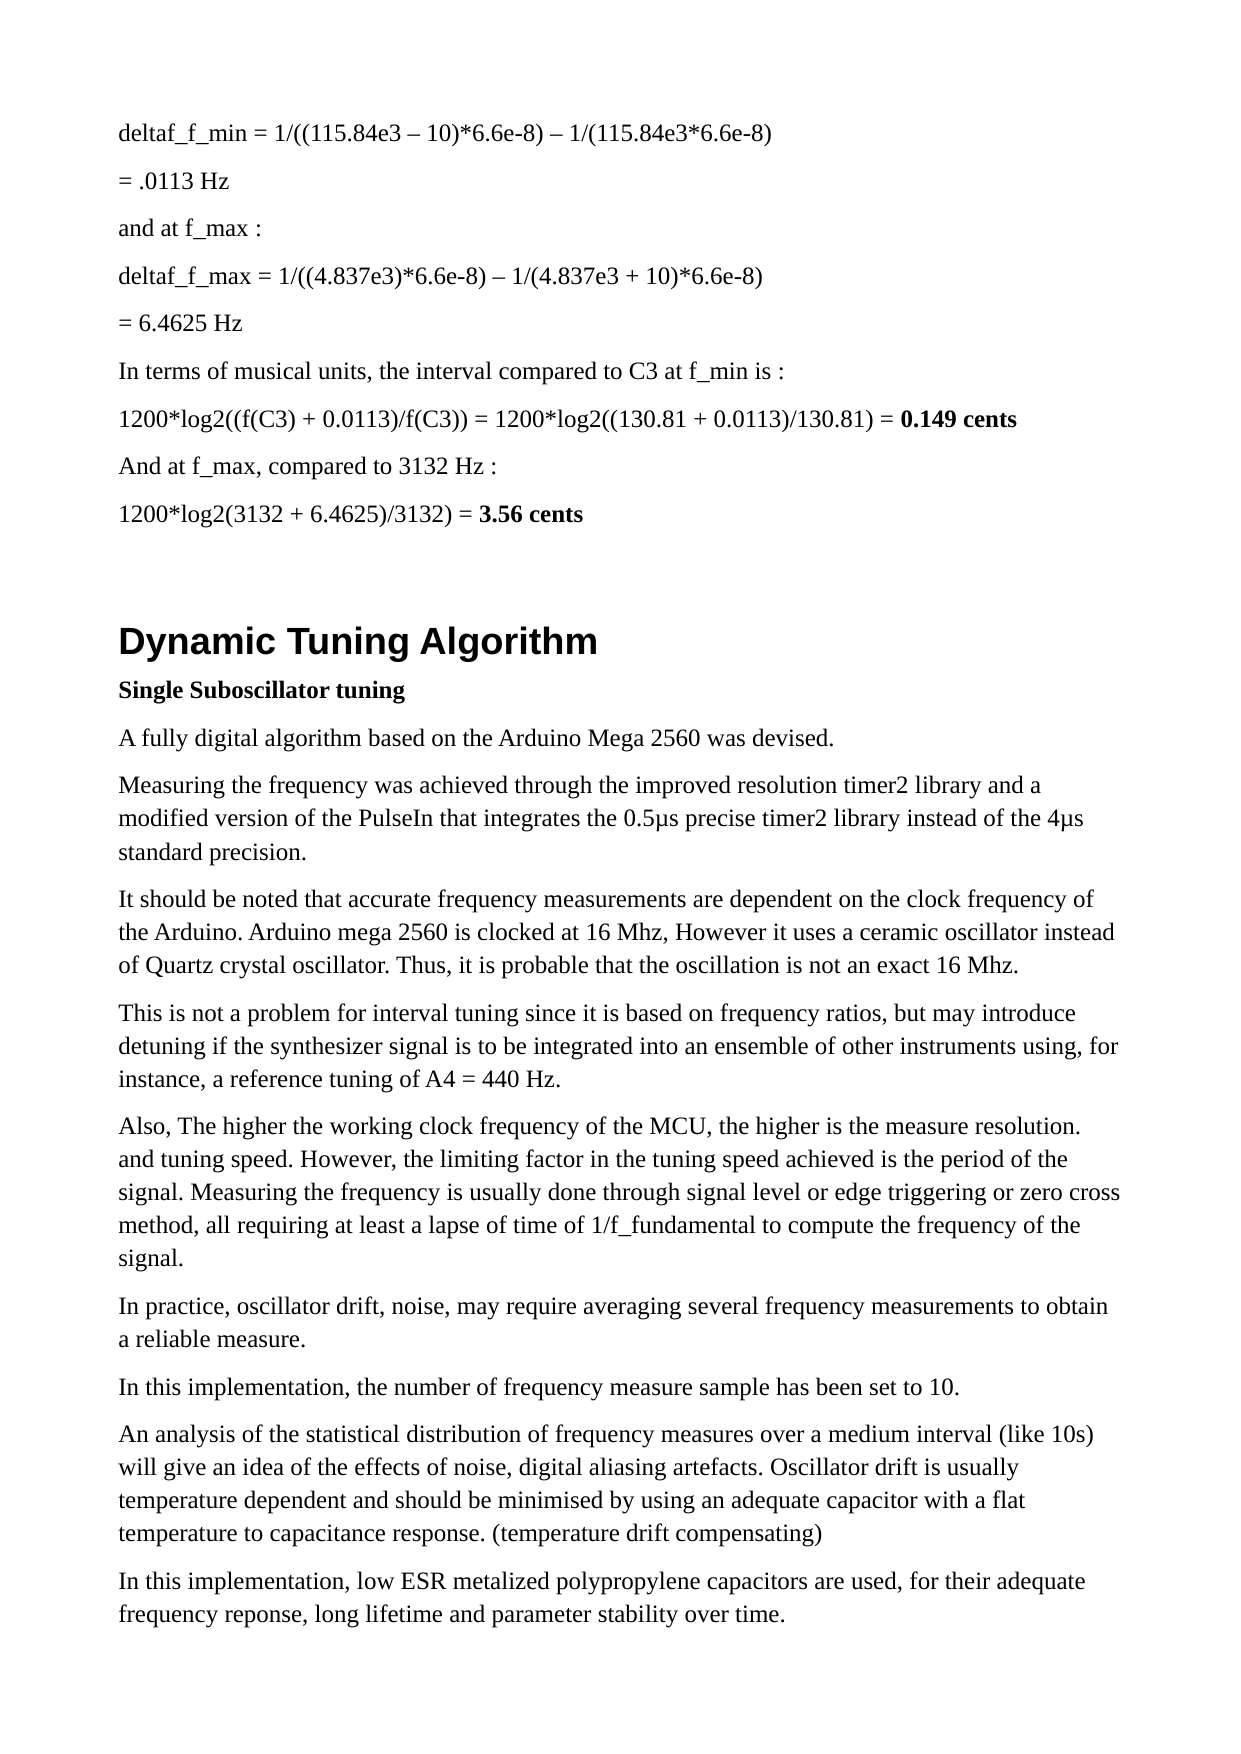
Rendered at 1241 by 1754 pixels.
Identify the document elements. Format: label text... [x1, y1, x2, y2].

text deltaf_f_max = 1/((4.837e3)*6.6e-8) – 1/(4.837e3 + 10)*6.6e-8) [118, 261, 1122, 290]
text In this implementation, low ESR metalized polypropylene capacitors are used, for their adequate frequency reponse, long lifetime and parameter stability over time. [118, 1566, 1122, 1628]
text This is not a problem for interval tuning since it is based on frequency ratios, but may introduce detuning if the synthesizer signal is to be integrated into an ensemble of other instruments using, for instance, a reference tuning of A4 = 440 Hz. [118, 998, 1122, 1093]
text Measuring the frequency was achieved through the improved resolution timer2 library and a modified version of the PulseIn that integrates the 0.5µs precise timer2 library instead of the 4µs standard precision. [118, 771, 1122, 865]
text In terms of musical units, the interval compared to C3 at f_min is : [118, 356, 1122, 385]
subtitle Dynamic Tuning Algorithm [118, 619, 1122, 663]
text and at f_max : [118, 213, 1122, 242]
text = .0113 Hz [118, 166, 1122, 194]
text = 6.4625 Hz [118, 308, 1122, 337]
text deltaf_f_min = 1/((115.84e3 – 10)*6.6e-8) – 1/(115.84e3*6.6e-8) [118, 118, 1122, 147]
text 1200*log2((f(C3) + 0.0113)/f(C3)) = 1200*log2((130.81 + 0.0113)/130.81) = 0.149 cents [118, 404, 1122, 432]
text In this implementation, the number of frequency measure sample has been set to 10. [118, 1372, 1122, 1401]
text In practice, oscillator drift, noise, may require averaging several frequency measurements to obtain a reliable measure. [118, 1291, 1122, 1353]
text It should be noted that accurate frequency measurements are dependent on the clock frequency of the Arduino. Arduino mega 2560 is clocked at 16 Mhz, However it uses a ceramic oscillator instead of Quartz crystal oscillator. Thus, it is probable that the oscillation is not an exact 16 Mhz. [118, 884, 1122, 979]
text Single Suboscillator tuning [118, 675, 1122, 704]
text A fully digital algorithm based on the Arduino Mega 2560 was devised. [118, 723, 1122, 752]
text 1200*log2(3132 + 6.4625)/3132) = 3.56 cents [118, 499, 1122, 528]
text An analysis of the statistical distribution of frequency measures over a medium interval (like 10s) will give an idea of the effects of noise, digital aliasing artefacts. Oscillator drift is usually temperature dependent and should be minimised by using an adequate capacitor with a flat temperature to capacitance response. (temperature drift compensating) [118, 1419, 1122, 1547]
text And at f_max, compared to 3132 Hz : [118, 451, 1122, 480]
text Also, The higher the working clock frequency of the MCU, the higher is the measure resolution. and tuning speed. However, the limiting factor in the tuning speed achieved is the period of the signal. Measuring the frequency is usually done through signal level or edge triggering or zero cross method, all requiring at least a lapse of time of 1/f_fundamental to compute the frequency of the signal. [118, 1111, 1122, 1272]
